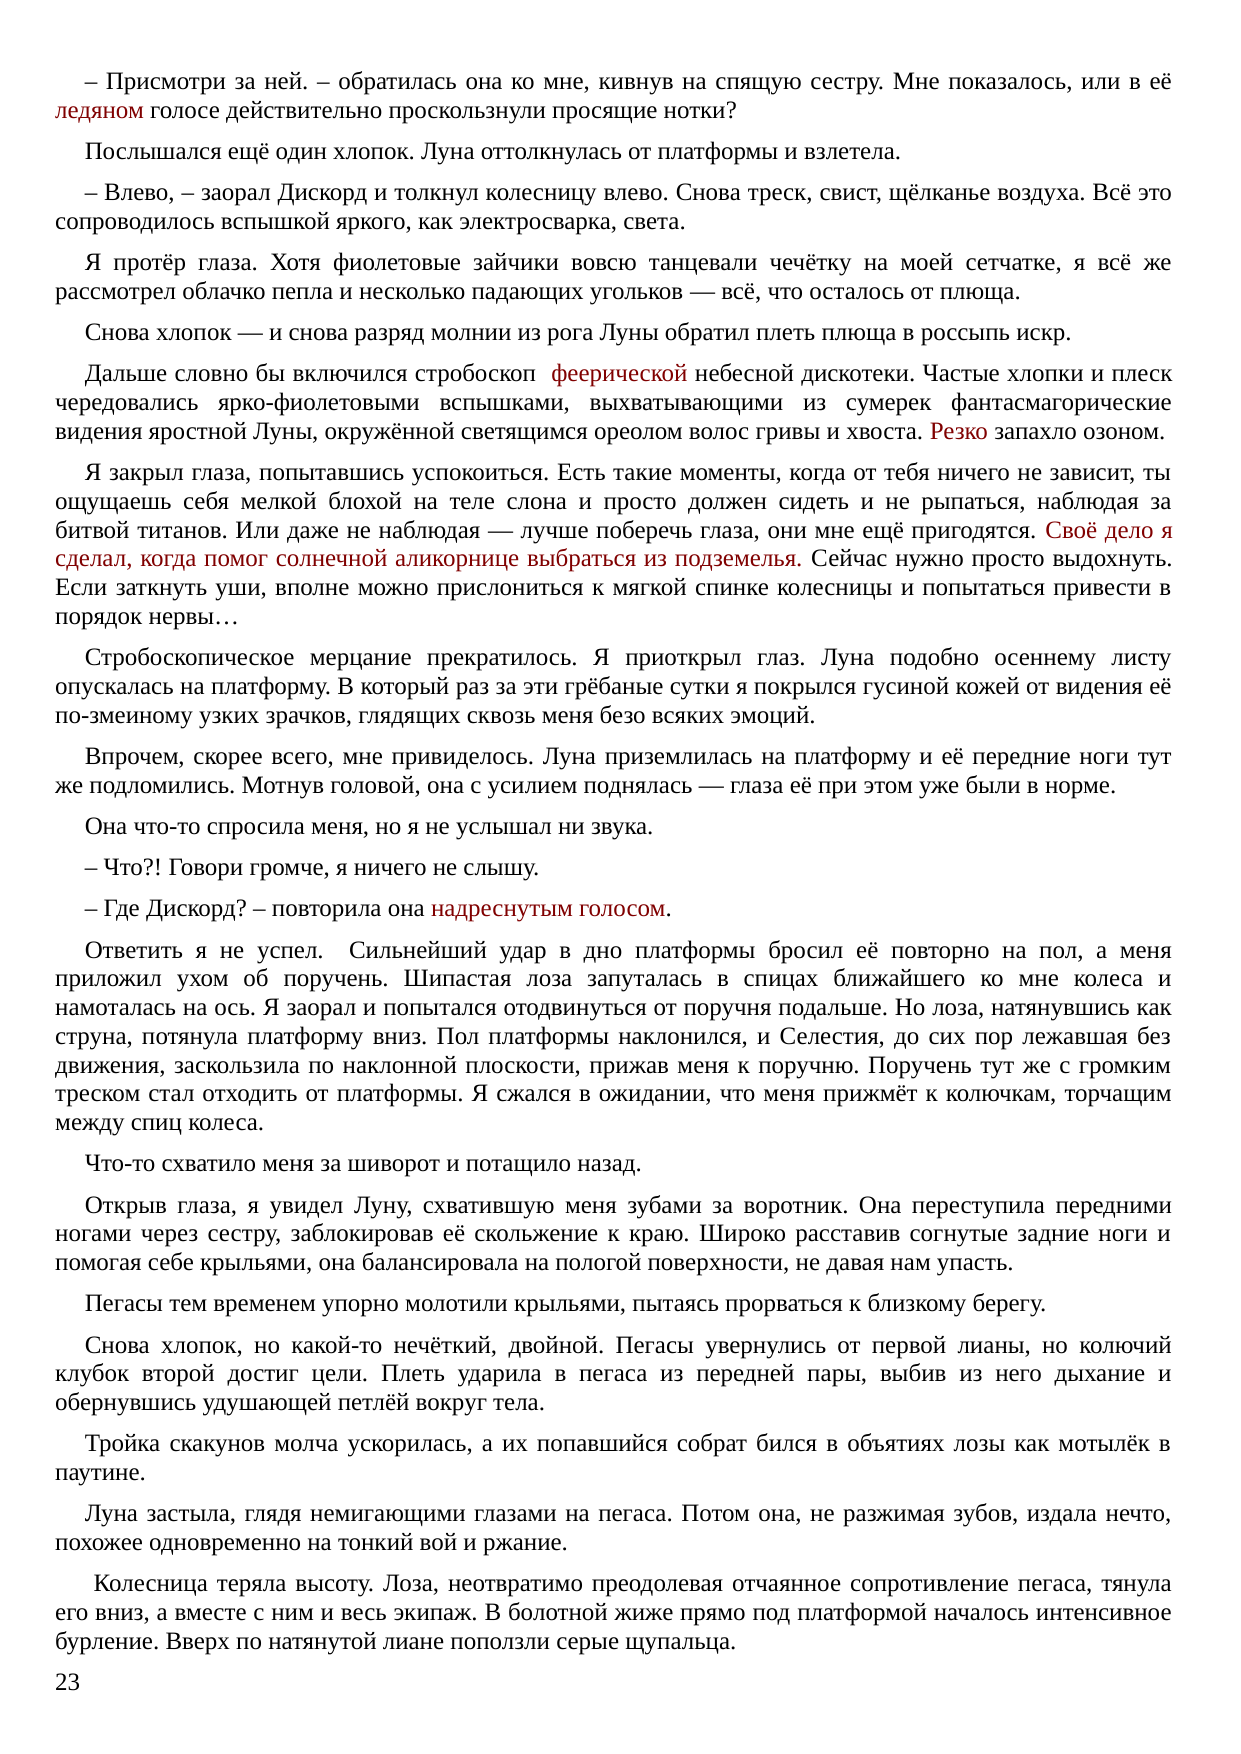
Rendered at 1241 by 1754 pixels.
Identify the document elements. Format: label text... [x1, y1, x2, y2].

text Стробоскопическое мерцание прекратилось. Я приоткрыл глаз. Луна подобно осеннему листу опускалась на платформу. В который раз за эти грёбаные сутки я покрылся гусиной кожей от видения её по-змеиному узких зрачков, глядящих сквозь меня безо всяких эмоций. [55, 642, 1173, 728]
text Я протёр глаза. Хотя фиолетовые зайчики вовсю танцевали чечётку на моей сетчатке, я всё же рассмотрел облачко пепла и несколько падающих угольков — всё, что осталось от плюща. [55, 247, 1173, 305]
text Открыв глаза, я увидел Луну, схватившую меня зубами за воротник. Она переступила передними ногами через сестру, заблокировав её скольжение к краю. Широко расставив согнутые задние ноги и помогая себе крыльями, она балансировала на пологой поверхности, не давая нам упасть. [55, 1190, 1173, 1276]
text – Присмотри за ней. – обратилась она ко мне, кивнув на спящую сестру. Мне показалось, или в её ледяном голосе действительно проскользнули просящие нотки? [55, 66, 1173, 123]
text – Влево, – заорал Дискорд и толкнул колесницу влево. Снова треск, свист, щёлканье воздуха. Всё это сопроводилось вспышкой яркого, как электросварка, света. [55, 177, 1173, 235]
text Снова хлопок, но какой-то нечёткий, двойной. Пегасы увернулись от первой лианы, но колючий клубок второй достиг цели. Плеть ударила в пегаса из передней пары, выбив из него дыхание и обернувшись удушающей петлёй вокруг тела. [55, 1330, 1173, 1416]
text – Что?! Говори громче, я ничего не слышу. [55, 852, 1173, 881]
text Послышался ещё один хлопок. Луна оттолкнулась от платформы и взлетела. [55, 136, 1173, 165]
text Ответить я не успел. Сильнейший удар в дно платформы бросил её повторно на пол, а меня приложил ухом об поручень. Шипастая лоза запуталась в спицах ближайшего ко мне колеса и намоталась на ось. Я заорал и попытался отодвинуться от поручня подальше. Но лоза, натянувшись как струна, потянула платформу вниз. Пол платформы наклонился, и Селестия, до сих пор лежавшая без движения, заскользила по наклонной плоскости, прижав меня к поручню. Поручень тут же с громким треском стал отходить от платформы. Я сжался в ожидании, что меня прижмёт к колючкам, торчащим между спиц колеса. [55, 935, 1173, 1136]
text Тройка скакунов молча ускорилась, а их попавшийся собрат бился в объятиях лозы как мотылёк в паутине. [55, 1428, 1173, 1486]
text Луна застыла, глядя немигающими глазами на пегаса. Потом она, не разжимая зубов, издала нечто, похожее одновременно на тонкий вой и ржание. [55, 1498, 1173, 1556]
text Она что-то спросила меня, но я не услышал ни звука. [55, 811, 1173, 840]
text Впрочем, скорее всего, мне привиделось. Луна приземлилась на платформу и её передние ноги тут же подломились. Мотнув головой, она с усилием поднялась — глаза её при этом уже были в норме. [55, 741, 1173, 798]
text Снова хлопок — и снова разряд молнии из рога Луны обратил плеть плюща в россыпь искр. [55, 317, 1173, 346]
text Дальше словно бы включился стробоскоп феерической небесной дискотеки. Частые хлопки и плеск чередовались ярко-фиолетовыми вспышками, выхватывающими из сумерек фантасмагорические видения яростной Луны, окружённой светящимся ореолом волос гривы и хвоста. Резко запахло озоном. [55, 358, 1173, 445]
text Что-то схватило меня за шиворот и потащило назад. [55, 1148, 1173, 1177]
text Пегасы тем временем упорно молотили крыльями, пытаясь прорваться к близкому берегу. [55, 1288, 1173, 1317]
text Я закрыл глаза, попытавшись успокоиться. Есть такие моменты, когда от тебя ничего не зависит, ты ощущаешь себя мелкой блохой на теле слона и просто должен сидеть и не рыпаться, наблюдая за битвой титанов. Или даже не наблюдая — лучше поберечь глаза, они мне ещё пригодятся. Своё дело я сделал, когда помог солнечной аликорнице выбраться из подземелья. Сейчас нужно просто выдохнуть. Если заткнуть уши, вполне можно прислониться к мягкой спинке колесницы и попытаться привести в порядок нервы… [55, 457, 1173, 630]
text Колесница теряла высоту. Лоза, неотвратимо преодолевая отчаянное сопротивление пегаса, тянула его вниз, а вместе с ним и весь экипаж. В болотной жиже прямо под платформой началось интенсивное бурление. Вверх по натянутой лиане поползли серые щупальца. [55, 1568, 1173, 1655]
text – Где Дискорд? – повторила она надреснутым голосом. [55, 893, 1173, 922]
